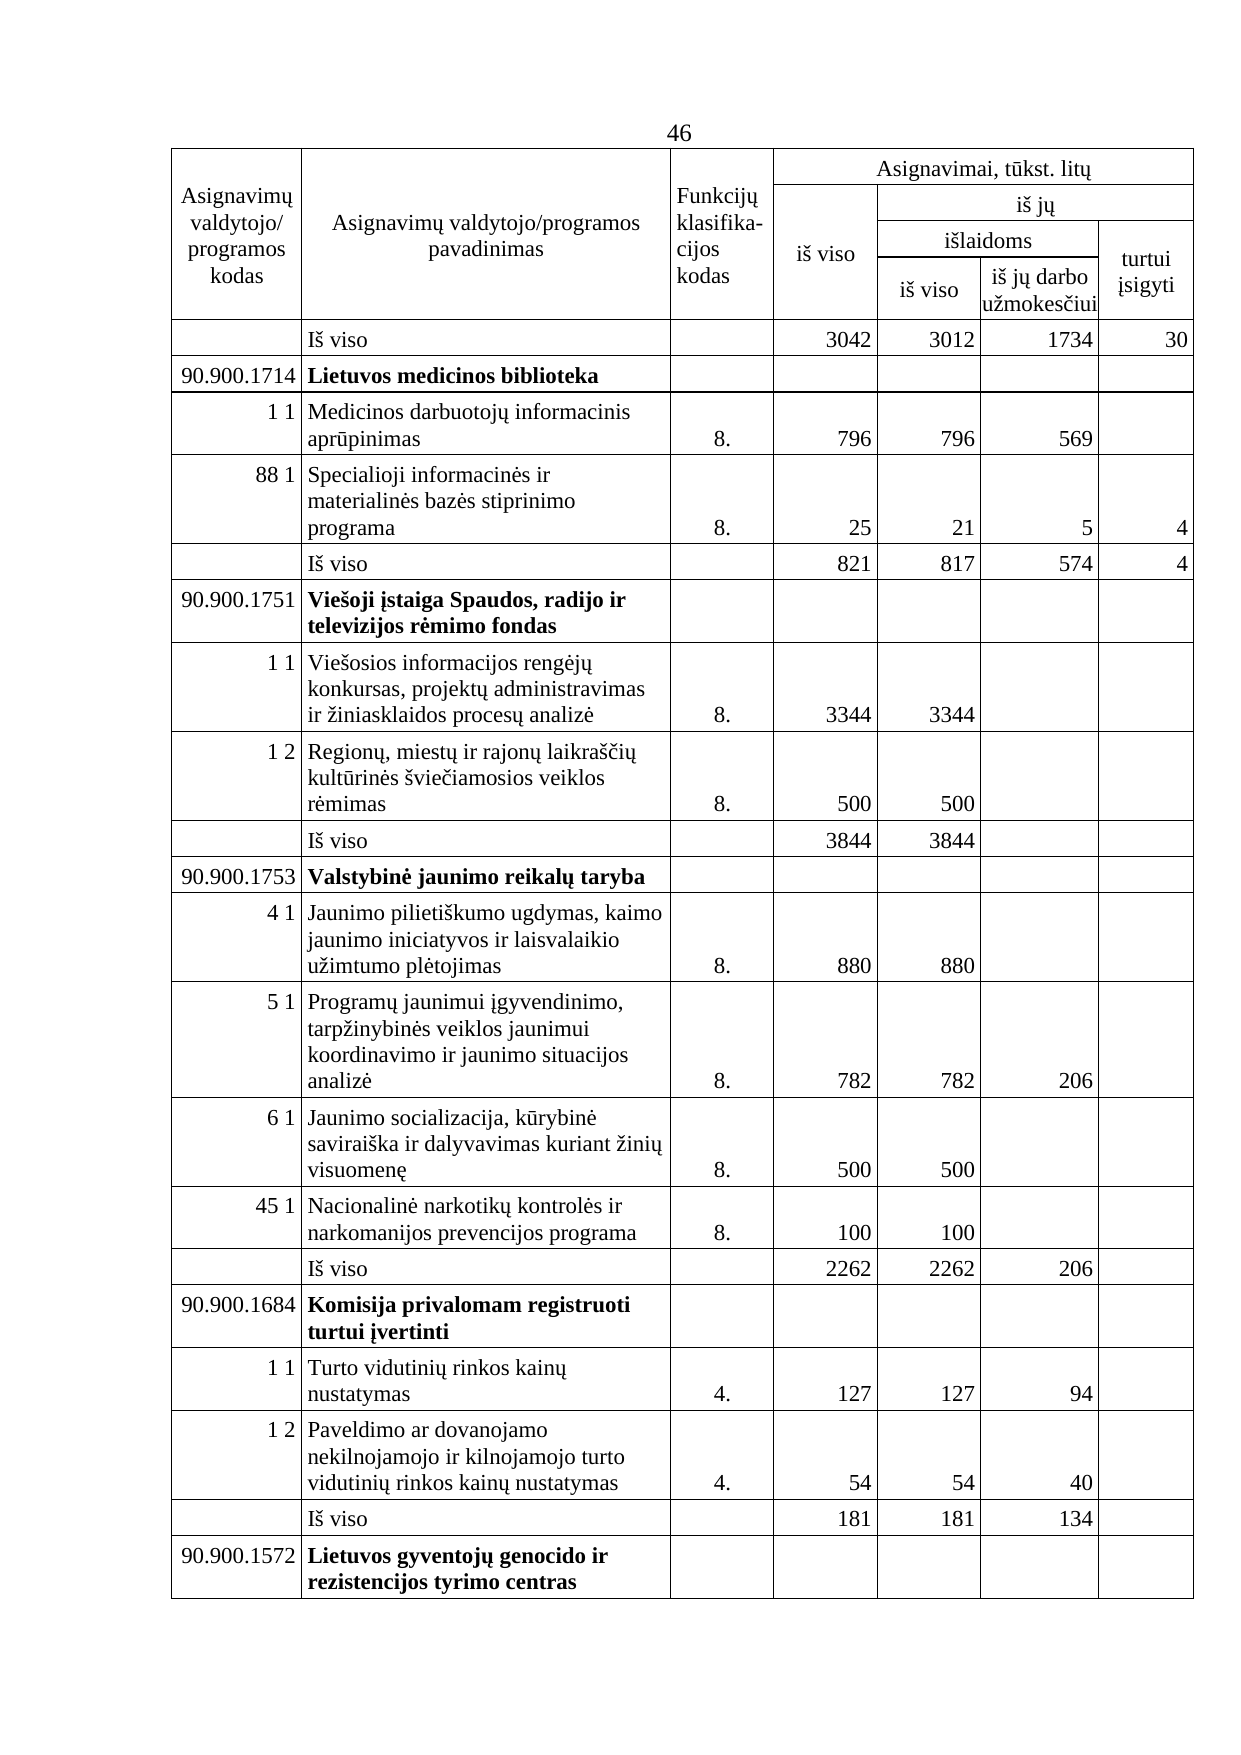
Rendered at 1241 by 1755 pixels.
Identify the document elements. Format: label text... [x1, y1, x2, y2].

table_cell 821 [774, 544, 877, 579]
table_cell 54 [878, 1411, 980, 1498]
table_cell 21 [878, 455, 980, 543]
table_cell 3344 [878, 643, 980, 731]
table_cell Iš viso [302, 1249, 670, 1284]
table_cell 3042 [774, 320, 877, 355]
table_cell [671, 1536, 773, 1597]
table_cell [1099, 982, 1193, 1097]
table_cell 8. [671, 455, 773, 543]
table_cell [1099, 1285, 1193, 1347]
table_cell Lietuvos medicinos biblioteka [302, 356, 670, 391]
table_cell Iš viso [302, 821, 670, 856]
table_header Funkcijų klasifika-cijos kodas [671, 149, 773, 319]
table_cell [1099, 893, 1193, 981]
table_cell išlaidoms [878, 221, 1098, 256]
table_cell 8. [671, 643, 773, 731]
table_cell 88 1 [172, 455, 301, 543]
table_cell 8. [671, 1187, 773, 1248]
table_cell 8. [671, 893, 773, 981]
table_cell [981, 580, 1098, 642]
table_cell 796 [774, 393, 877, 454]
table_cell [1099, 393, 1193, 454]
table_cell [1099, 1411, 1193, 1498]
table_cell turtui įsigyti [1099, 221, 1193, 319]
table_cell [671, 356, 773, 391]
table_cell Komisija privalomam registruoti turtui įvertinti [302, 1285, 670, 1347]
table_cell [878, 1285, 980, 1347]
table_cell 90.900.1714 [172, 356, 301, 391]
table_cell 5 [981, 455, 1098, 543]
table_cell iš jų [878, 185, 1193, 220]
table_cell 569 [981, 393, 1098, 454]
table_cell 40 [981, 1411, 1098, 1498]
table_cell [1099, 732, 1193, 820]
table_cell [981, 1098, 1098, 1186]
table_cell [1099, 356, 1193, 391]
table_cell [1099, 857, 1193, 892]
table_cell [1099, 821, 1193, 856]
table_cell 3844 [774, 821, 877, 856]
table_cell 45 1 [172, 1187, 301, 1248]
table_cell [1099, 1098, 1193, 1186]
table_cell Turto vidutinių rinkos kainų nustatymas [302, 1348, 670, 1409]
table_cell 181 [774, 1500, 877, 1535]
table_cell [981, 1536, 1098, 1597]
table_cell Valstybinė jaunimo reikalų taryba [302, 857, 670, 892]
table_cell 500 [774, 1098, 877, 1186]
table_cell 100 [878, 1187, 980, 1248]
table_cell Nacionalinė narkotikų kontrolės ir narkomanijos prevencijos programa [302, 1187, 670, 1248]
table_cell Regionų, miestų ir rajonų laikraščių kultūrinės šviečiamosios veiklos rėmimas [302, 732, 670, 820]
table_cell 1 2 [172, 732, 301, 820]
table_cell [774, 580, 877, 642]
table_cell [981, 643, 1098, 731]
table_cell 3012 [878, 320, 980, 355]
table_cell 6 1 [172, 1098, 301, 1186]
table_cell [671, 1285, 773, 1347]
table_cell [1099, 1187, 1193, 1248]
table_cell Jaunimo socializacija, kūrybinė saviraiška ir dalyvavimas kuriant žinių visuomenę [302, 1098, 670, 1186]
table_cell [981, 821, 1098, 856]
table_cell 3844 [878, 821, 980, 856]
table_cell [671, 1500, 773, 1535]
table_cell 782 [774, 982, 877, 1097]
table_cell iš viso [774, 185, 877, 319]
table_cell [671, 857, 773, 892]
table_cell [981, 1285, 1098, 1347]
table_cell [671, 320, 773, 355]
table_cell 8. [671, 1098, 773, 1186]
table_cell 206 [981, 982, 1098, 1097]
table_cell Iš viso [302, 544, 670, 579]
table_cell 90.900.1572 [172, 1536, 301, 1597]
table_cell [172, 1249, 301, 1284]
table_cell [671, 821, 773, 856]
table_cell [1099, 580, 1193, 642]
table_cell 127 [774, 1348, 877, 1409]
table_header Asignavimų valdytojo/ programos kodas [172, 149, 301, 319]
table_cell 90.900.1753 [172, 857, 301, 892]
table_cell 1 1 [172, 643, 301, 731]
table_cell [172, 821, 301, 856]
table_cell 574 [981, 544, 1098, 579]
table_cell 94 [981, 1348, 1098, 1409]
table_cell 500 [878, 732, 980, 820]
table_cell [1099, 1348, 1193, 1409]
table_cell 1 1 [172, 393, 301, 454]
table_cell 500 [774, 732, 877, 820]
table_cell Specialioji informacinės ir materialinės bazės stiprinimo programa [302, 455, 670, 543]
table_cell 90.900.1751 [172, 580, 301, 642]
table_cell [981, 893, 1098, 981]
table_cell 1734 [981, 320, 1098, 355]
table_cell [981, 732, 1098, 820]
table_cell 181 [878, 1500, 980, 1535]
table_cell iš viso [878, 258, 980, 319]
table_cell [671, 1249, 773, 1284]
table_cell [671, 580, 773, 642]
table_header Asignavimų valdytojo/programos pavadinimas [302, 149, 670, 319]
table_cell 500 [878, 1098, 980, 1186]
table_cell 90.900.1684 [172, 1285, 301, 1347]
table_cell [774, 356, 877, 391]
table_cell 2262 [774, 1249, 877, 1284]
table_cell 5 1 [172, 982, 301, 1097]
table_cell [878, 1536, 980, 1597]
table_cell [1099, 1500, 1193, 1535]
table_cell Iš viso [302, 1500, 670, 1535]
table_cell 25 [774, 455, 877, 543]
table_cell [774, 1285, 877, 1347]
table_cell 127 [878, 1348, 980, 1409]
table_cell [981, 1187, 1098, 1248]
table_cell 1 1 [172, 1348, 301, 1409]
table_cell [1099, 643, 1193, 731]
table_cell 100 [774, 1187, 877, 1248]
table_cell 8. [671, 732, 773, 820]
table_cell 1 2 [172, 1411, 301, 1498]
table_cell [671, 544, 773, 579]
table_cell 8. [671, 393, 773, 454]
table_cell 880 [774, 893, 877, 981]
table_cell 4. [671, 1411, 773, 1498]
table_cell [878, 857, 980, 892]
table_cell 206 [981, 1249, 1098, 1284]
table_cell 3344 [774, 643, 877, 731]
table_cell 4 1 [172, 893, 301, 981]
table_cell [981, 356, 1098, 391]
table_cell [878, 356, 980, 391]
table_cell 54 [774, 1411, 877, 1498]
table_cell Lietuvos gyventojų genocido ir rezistencijos tyrimo centras [302, 1536, 670, 1597]
table_cell 134 [981, 1500, 1098, 1535]
table_cell Iš viso [302, 320, 670, 355]
table_cell Programų jaunimui įgyvendinimo, tarpžinybinės veiklos jaunimui koordinavimo ir jaunimo situacijos analizė [302, 982, 670, 1097]
table_cell [172, 320, 301, 355]
table_cell 796 [878, 393, 980, 454]
table_cell 8. [671, 982, 773, 1097]
table_cell Viešoji įstaiga Spaudos, radijo ir televizijos rėmimo fondas [302, 580, 670, 642]
table_cell 4 [1099, 544, 1193, 579]
table_cell iš jų darbo užmokesčiui [981, 258, 1098, 319]
table_cell [172, 544, 301, 579]
table_cell 30 [1099, 320, 1193, 355]
table_cell 817 [878, 544, 980, 579]
table_cell [981, 857, 1098, 892]
table_cell [172, 1500, 301, 1535]
table_cell [1099, 1536, 1193, 1597]
table_cell 4. [671, 1348, 773, 1409]
table_cell [878, 580, 980, 642]
table_cell Paveldimo ar dovanojamo nekilnojamojo ir kilnojamojo turto vidutinių rinkos kainų nustatymas [302, 1411, 670, 1498]
table_cell 880 [878, 893, 980, 981]
table_cell 782 [878, 982, 980, 1097]
table_cell Jaunimo pilietiškumo ugdymas, kaimo jaunimo iniciatyvos ir laisvalaikio užimtumo plėtojimas [302, 893, 670, 981]
table_header Asignavimai, tūkst. litų [774, 149, 1193, 184]
table_cell [1099, 1249, 1193, 1284]
table_cell [774, 857, 877, 892]
table_cell 2262 [878, 1249, 980, 1284]
table_cell Viešosios informacijos rengėjų konkursas, projektų administravimas ir žiniasklaidos procesų analizė [302, 643, 670, 731]
table_cell [774, 1536, 877, 1597]
table_cell 4 [1099, 455, 1193, 543]
table_cell Medicinos darbuotojų informacinis aprūpinimas [302, 393, 670, 454]
